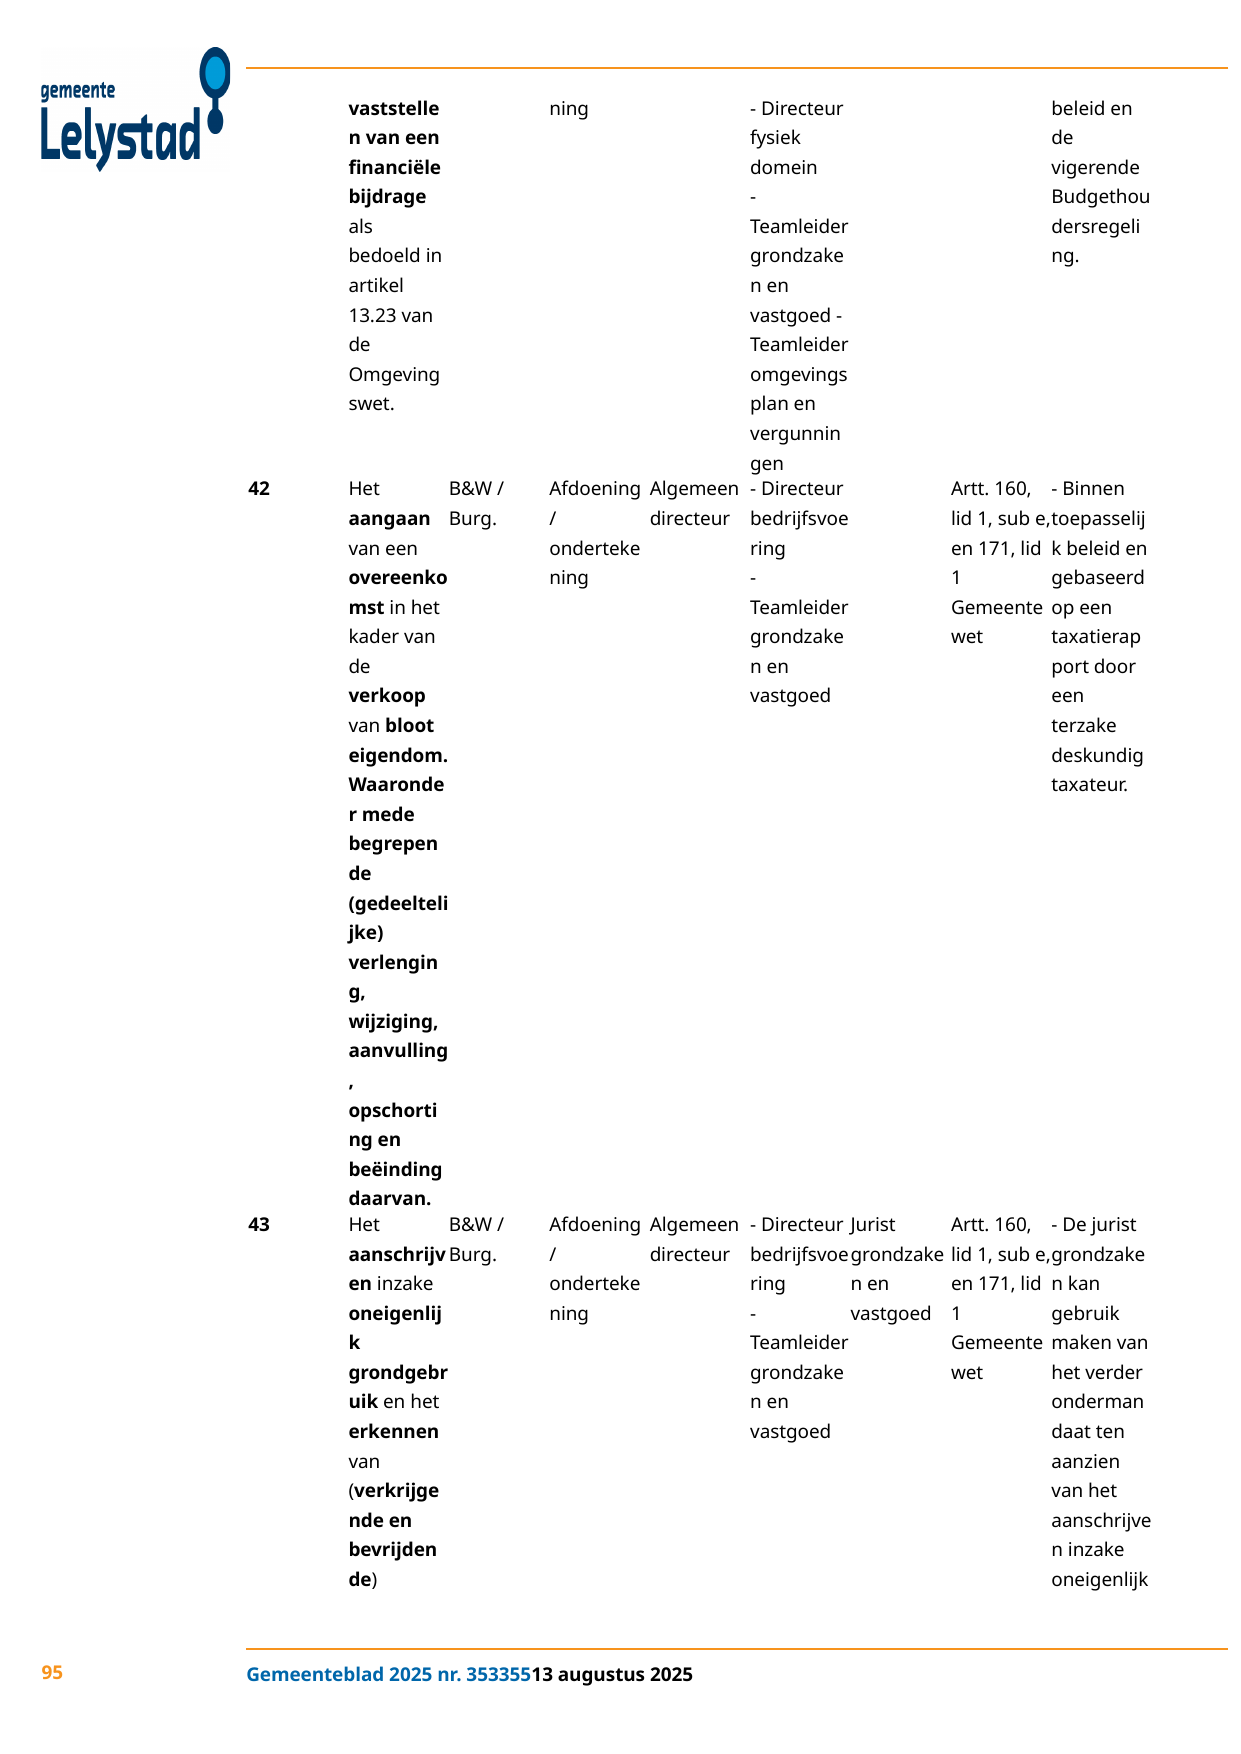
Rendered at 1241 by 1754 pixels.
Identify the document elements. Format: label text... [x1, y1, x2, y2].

table_cell [850, 476, 951, 1211]
table_cell [850, 95, 951, 476]
table_cell Het aanschrijven inzake oneigenlijk grondgebruik en het erkennen van (verkrijgende en bevrijdende) [348, 1211, 449, 1592]
table_cell [248, 95, 348, 476]
table_cell B&W / Burg. [449, 1211, 549, 1592]
table_cell Artt. 160, lid 1, sub e, en 171, lid 1 Gemeentewet [951, 476, 1051, 1211]
table_cell - Directeur fysiek domein - Teamleider grondzaken en vastgoed - Teamleider omgevingsplan en vergunningen [750, 95, 850, 476]
table_cell Afdoening / ondertekening [549, 1211, 649, 1592]
table_cell [951, 95, 1051, 476]
table_cell 43 [248, 1211, 348, 1592]
table_cell 42 [248, 476, 348, 1211]
table_cell - De jurist grondzaken kan gebruik maken van het verder ondermandaat ten aanzien van het aanschrijven inzake oneigenlijk [1051, 1211, 1152, 1592]
table_cell Afdoening / ondertekening [549, 476, 649, 1211]
picture [41, 47, 231, 172]
table_cell [650, 95, 750, 476]
table_cell Algemeen directeur [650, 1211, 750, 1592]
table_cell beleid en de vigerende Budgethoudersregeling. [1051, 95, 1152, 476]
table_cell - Binnen toepasselijk beleid en gebaseerd op een taxatierapport door een terzake deskundig taxateur. [1051, 476, 1152, 1211]
table_cell - Directeur bedrijfsvoering - Teamleider grondzaken en vastgoed [750, 1211, 850, 1592]
table_cell Jurist grondzaken en vastgoed [850, 1211, 951, 1592]
table_cell vaststellen van een financiële bijdrage als bedoeld in artikel 13.23 van de Omgevingswet. [348, 95, 449, 476]
table_cell B&W / Burg. [449, 476, 549, 1211]
table_cell Het aangaan van een overeenkomst in het kader van de verkoop van bloot eigendom. Waaronder mede begrepen de (gedeeltelijke) verlenging, wijziging, aanvulling, opschorting en beëinding daarvan. [348, 476, 449, 1211]
table_cell Artt. 160, lid 1, sub e, en 171, lid 1 Gemeentewet [951, 1211, 1051, 1592]
table_cell Algemeen directeur [650, 476, 750, 1211]
table_cell ning [549, 95, 649, 476]
table_cell - Directeur bedrijfsvoering - Teamleider grondzaken en vastgoed [750, 476, 850, 1211]
table_cell [449, 95, 549, 476]
